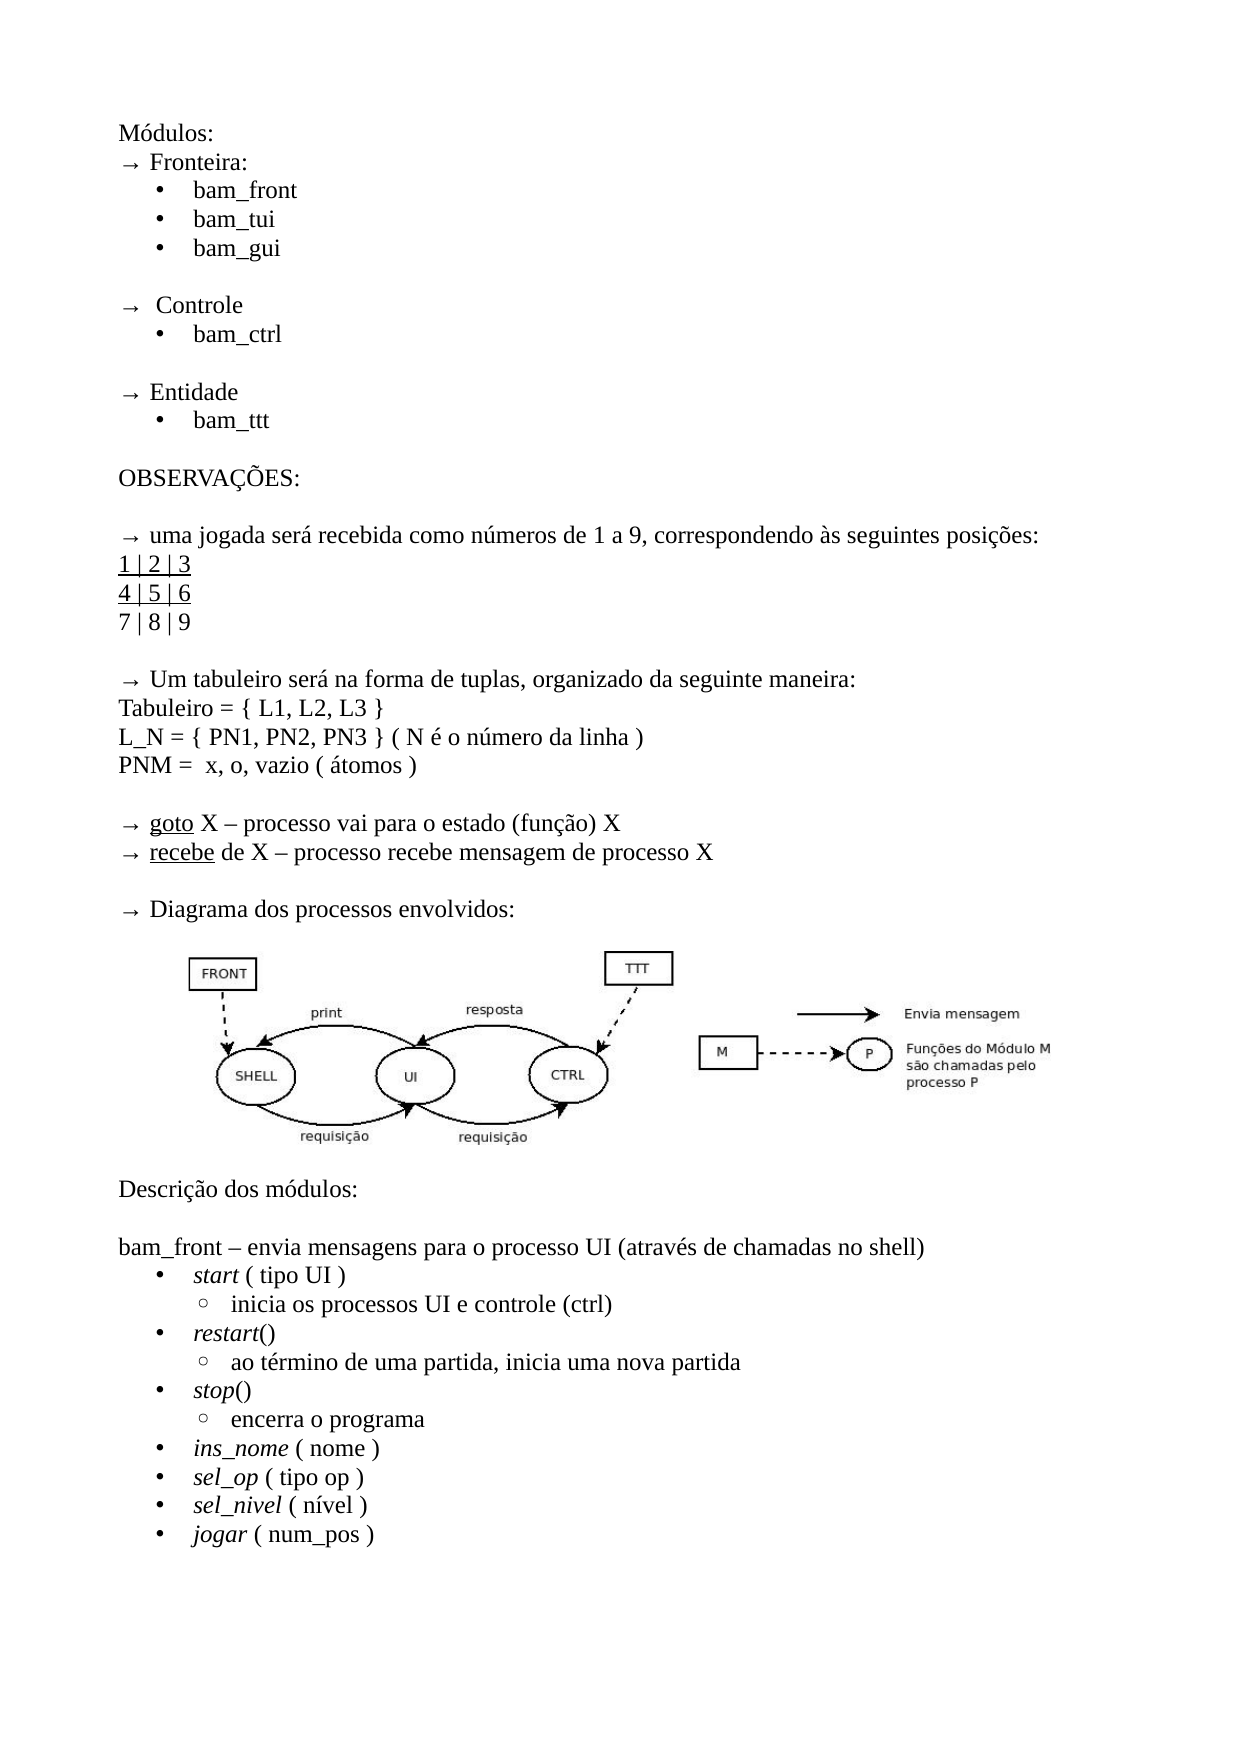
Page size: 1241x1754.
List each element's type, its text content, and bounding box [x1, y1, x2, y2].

text bam_front – envia mensagens para o processo UI (através de chamadas no shell) [118, 1232, 1122, 1261]
list bam_gui [156, 233, 1122, 262]
list encerra o programa [193, 1404, 1122, 1433]
text → Entidade [118, 377, 1122, 406]
text L_N = { PN1, PN2, PN3 } ( N é o número da linha ) [118, 722, 1122, 751]
list ao término de uma partida, inicia uma nova partida [193, 1347, 1122, 1376]
text → Diagrama dos processos envolvidos: [118, 894, 1122, 923]
text → uma jogada será recebida como números de 1 a 9, correspondendo às seguintes posições: [118, 521, 1122, 549]
text → Fronteira: [118, 147, 1122, 176]
list jogar ( num_pos ) [156, 1519, 1122, 1548]
list restart() [156, 1318, 1122, 1347]
picture [188, 951, 1052, 1146]
text Tabuleiro = { L1, L2, L3 } [118, 693, 1122, 722]
list start ( tipo UI ) [156, 1261, 1122, 1289]
text OBSERVAÇÕES: [118, 463, 1122, 492]
text → Controle [118, 291, 1122, 319]
text 1 | 2 | 3 [118, 549, 1122, 578]
list inicia os processos UI e controle (ctrl) [193, 1289, 1122, 1318]
list bam_ttt [156, 406, 1122, 434]
text PNM = x, o, vazio ( átomos ) [118, 751, 1122, 779]
text 7 | 8 | 9 [118, 607, 1122, 636]
list sel_op ( tipo op ) [156, 1462, 1122, 1491]
list sel_nivel ( nível ) [156, 1491, 1122, 1519]
text → Um tabuleiro será na forma de tuplas, organizado da seguinte maneira: [118, 664, 1122, 693]
text Descrição dos módulos: [118, 1174, 1122, 1203]
list stop() [156, 1376, 1122, 1404]
list bam_tui [156, 204, 1122, 233]
text → recebe de X – processo recebe mensagem de processo X [118, 837, 1122, 866]
list ins_nome ( nome ) [156, 1433, 1122, 1462]
text Módulos: [118, 118, 1122, 147]
text 4 | 5 | 6 [118, 578, 1122, 607]
text → goto X – processo vai para o estado (função) X [118, 808, 1122, 837]
list bam_ctrl [156, 319, 1122, 348]
list bam_front [156, 176, 1122, 204]
